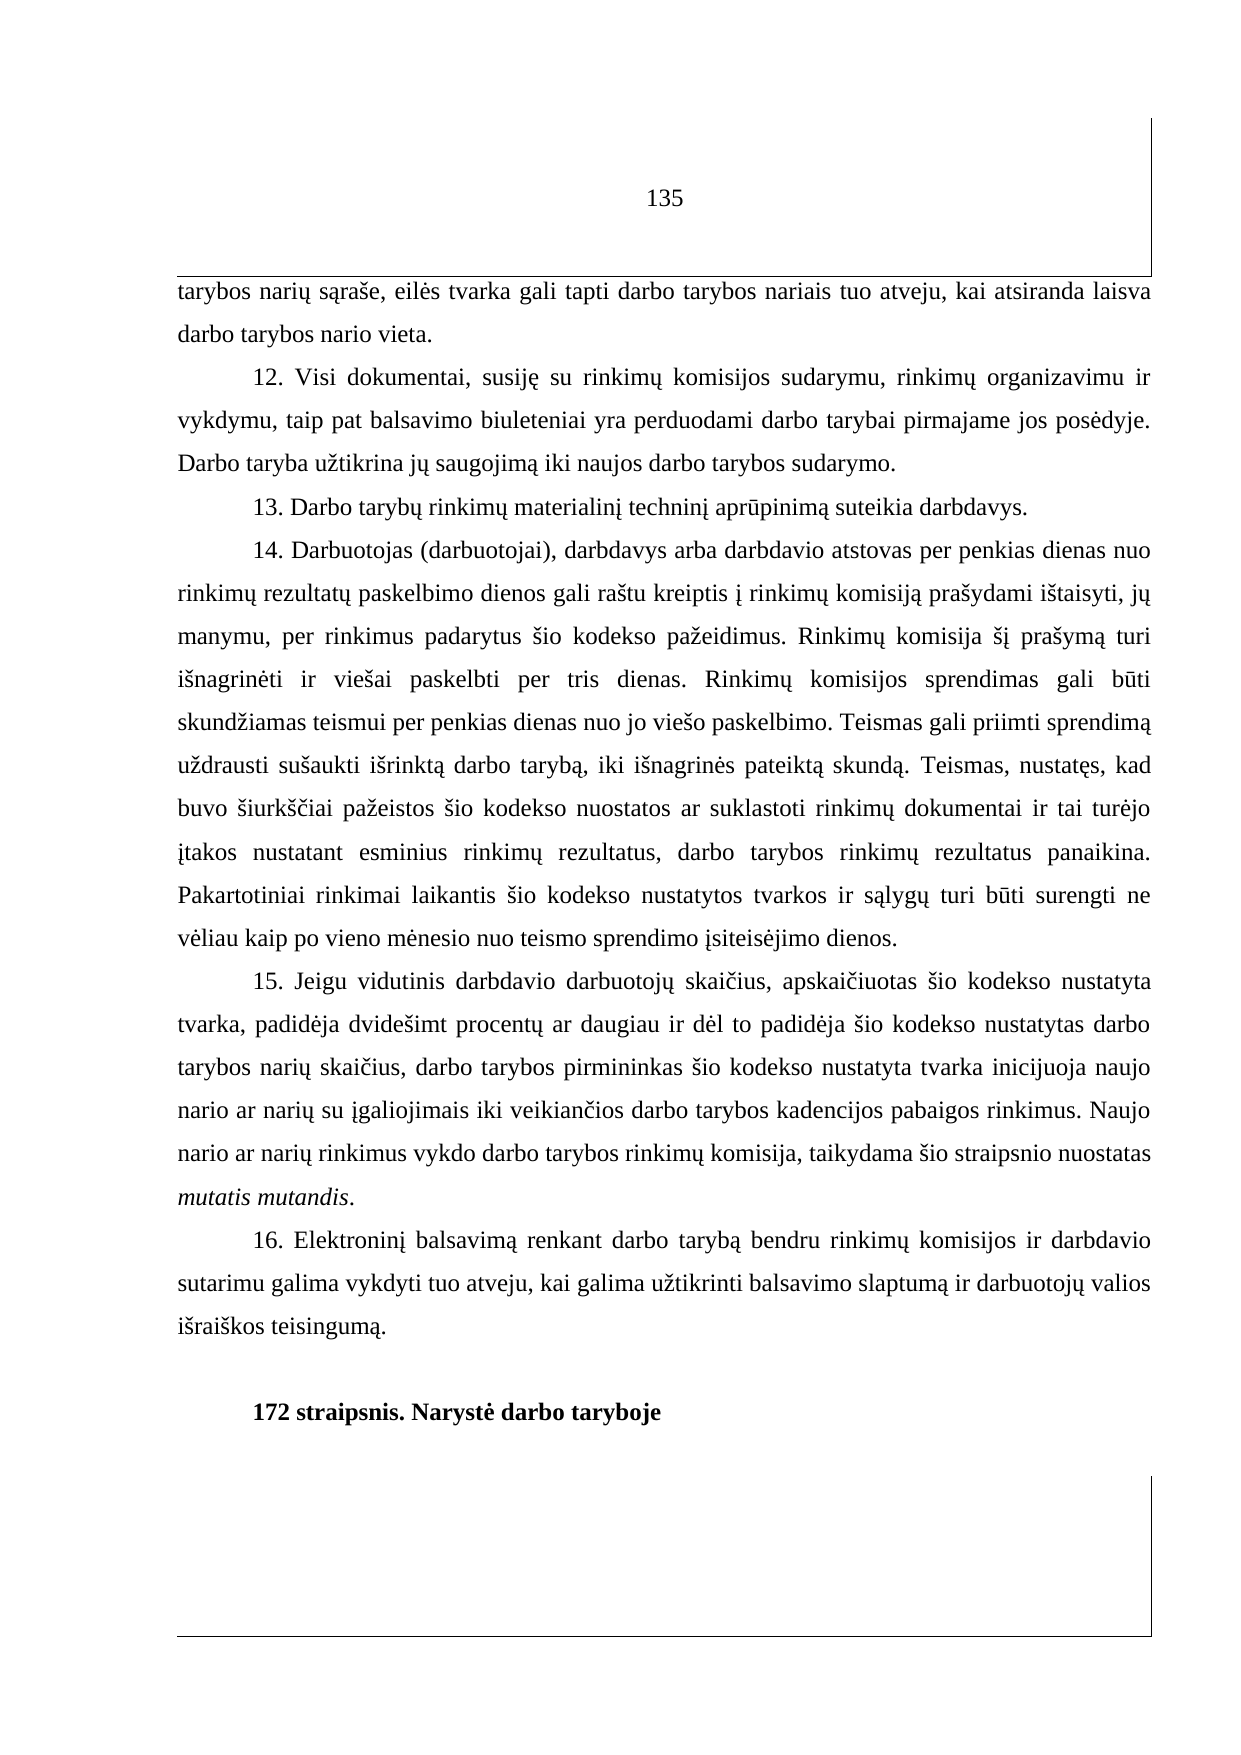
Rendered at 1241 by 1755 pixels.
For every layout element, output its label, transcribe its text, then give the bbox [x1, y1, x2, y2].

text tarybos narių sąraše, eilės tvarka gali tapti darbo tarybos nariais tuo atveju, kai atsiranda laisva darbo tarybos nario vieta. [177, 276, 1152, 348]
text 13. Darbo tarybų rinkimų materialinį techninį aprūpinimą suteikia darbdavys. [177, 492, 1152, 520]
text 14. Darbuotojas (darbuotojai), darbdavys arba darbdavio atstovas per penkias dienas nuo rinkimų rezultatų paskelbimo dienos gali raštu kreiptis į rinkimų komisiją prašydami ištaisyti, jų manymu, per rinkimus padarytus šio kodekso pažeidimus. Rinkimų komisija šį prašymą turi išnagrinėti ir viešai paskelbti per tris dienas. Rinkimų komisijos sprendimas gali būti skundžiamas teismui per penkias dienas nuo jo viešo paskelbimo. Teismas gali priimti sprendimą uždrausti sušaukti išrinktą darbo tarybą, iki išnagrinės pateiktą skundą. Teismas, nustatęs, kad buvo šiurkščiai pažeistos šio kodekso nuostatos ar suklastoti rinkimų dokumentai ir tai turėjo įtakos nustatant esminius rinkimų rezultatus, darbo tarybos rinkimų rezultatus panaikina. Pakartotiniai rinkimai laikantis šio kodekso nustatytos tvarkos ir sąlygų turi būti surengti ne vėliau kaip po vieno mėnesio nuo teismo sprendimo įsiteisėjimo dienos. [177, 535, 1152, 952]
text 12. Visi dokumentai, susiję su rinkimų komisijos sudarymu, rinkimų organizavimu ir vykdymu, taip pat balsavimo biuleteniai yra perduodami darbo tarybai pirmajame jos posėdyje. Darbo taryba užtikrina jų saugojimą iki naujos darbo tarybos sudarymo. [177, 362, 1152, 477]
text 15. Jeigu vidutinis darbdavio darbuotojų skaičius, apskaičiuotas šio kodekso nustatyta tvarka, padidėja dvidešimt procentų ar daugiau ir dėl to padidėja šio kodekso nustatytas darbo tarybos narių skaičius, darbo tarybos pirmininkas šio kodekso nustatyta tvarka inicijuoja naujo nario ar narių su įgaliojimais iki veikiančios darbo tarybos kadencijos pabaigos rinkimus. Naujo nario ar narių rinkimus vykdo darbo tarybos rinkimų komisija, taikydama šio straipsnio nuostatas mutatis mutandis. [177, 966, 1152, 1210]
subtitle 172 straipsnis. Narystė darbo taryboje [177, 1397, 1152, 1426]
text 16. Elektroninį balsavimą renkant darbo tarybą bendru rinkimų komisijos ir darbdavio sutarimu galima vykdyti tuo atveju, kai galima užtikrinti balsavimo slaptumą ir darbuotojų valios išraiškos teisingumą. [177, 1225, 1152, 1340]
